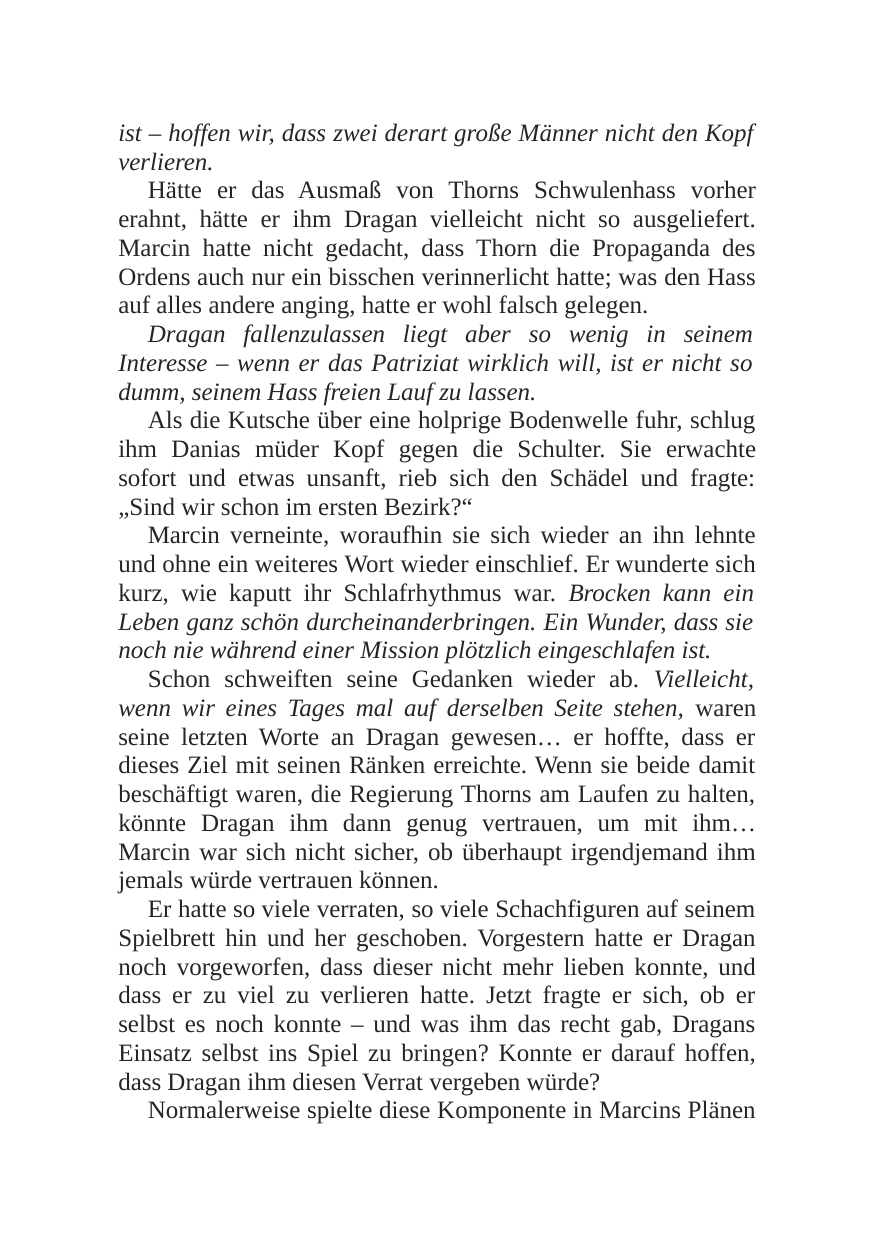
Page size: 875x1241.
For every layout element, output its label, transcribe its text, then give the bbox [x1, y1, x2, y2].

text Als die Kutsche über eine holprige Bodenwelle fuhr, schlug ihm Danias müder Kopf gegen die Schulter. Sie erwachte sofort und etwas unsanft, rieb sich den Schädel und fragte: „Sind wir schon im ersten Bezirk?“ [118, 406, 756, 521]
text Er hatte so viele verraten, so viele Schachfiguren auf seinem Spielbrett hin und her geschoben. Vorgestern hatte er Dragan noch vorgeworfen, dass dieser nicht mehr lieben konnte, und dass er zu viel zu verlieren hatte. Jetzt fragte er sich, ob er selbst es noch konnte – und was ihm das recht gab, Dragans Einsatz selbst ins Spiel zu bringen? Konnte er darauf hoffen, dass Dragan ihm diesen Verrat vergeben würde? [118, 894, 756, 1096]
text Dragan fallenzulassen liegt aber so wenig in seinem Interesse – wenn er das Patriziat wirklich will, ist er nicht so dumm, seinem Hass freien Lauf zu lassen. [118, 319, 756, 406]
text Schon schweiften seine Gedanken wieder ab. Vielleicht, wenn wir eines Tages mal auf derselben Seite stehen, waren seine letzten Worte an Dragan gewesen… er hoffte, dass er dieses Ziel mit seinen Ränken erreichte. Wenn sie beide damit beschäftigt waren, die Regierung Thorns am Laufen zu halten, könnte Dragan ihm dann genug vertrauen, um mit ihm… Marcin war sich nicht sicher, ob überhaupt irgendjemand ihm jemals würde vertrauen können. [118, 664, 756, 894]
text Hätte er das Ausmaß von Thorns Schwulenhass vorher erahnt, hätte er ihm Dragan vielleicht nicht so ausgeliefert. Marcin hatte nicht gedacht, dass Thorn die Propaganda des Ordens auch nur ein bisschen verinnerlicht hatte; was den Hass auf alles andere anging, hatte er wohl falsch gelegen. [118, 176, 756, 319]
text Normalerweise spielte diese Komponente in Marcins Plänen [118, 1096, 756, 1124]
text ist – hoffen wir, dass zwei derart große Männer nicht den Kopf verlieren. [118, 118, 756, 176]
text Marcin verneinte, woraufhin sie sich wieder an ihn lehnte und ohne ein weiteres Wort wieder einschlief. Er wunderte sich kurz, wie kaputt ihr Schlafrhythmus war. Brocken kann ein Leben ganz schön durcheinanderbringen. Ein Wunder, dass sie noch nie während einer Mission plötzlich eingeschlafen ist. [118, 521, 756, 664]
